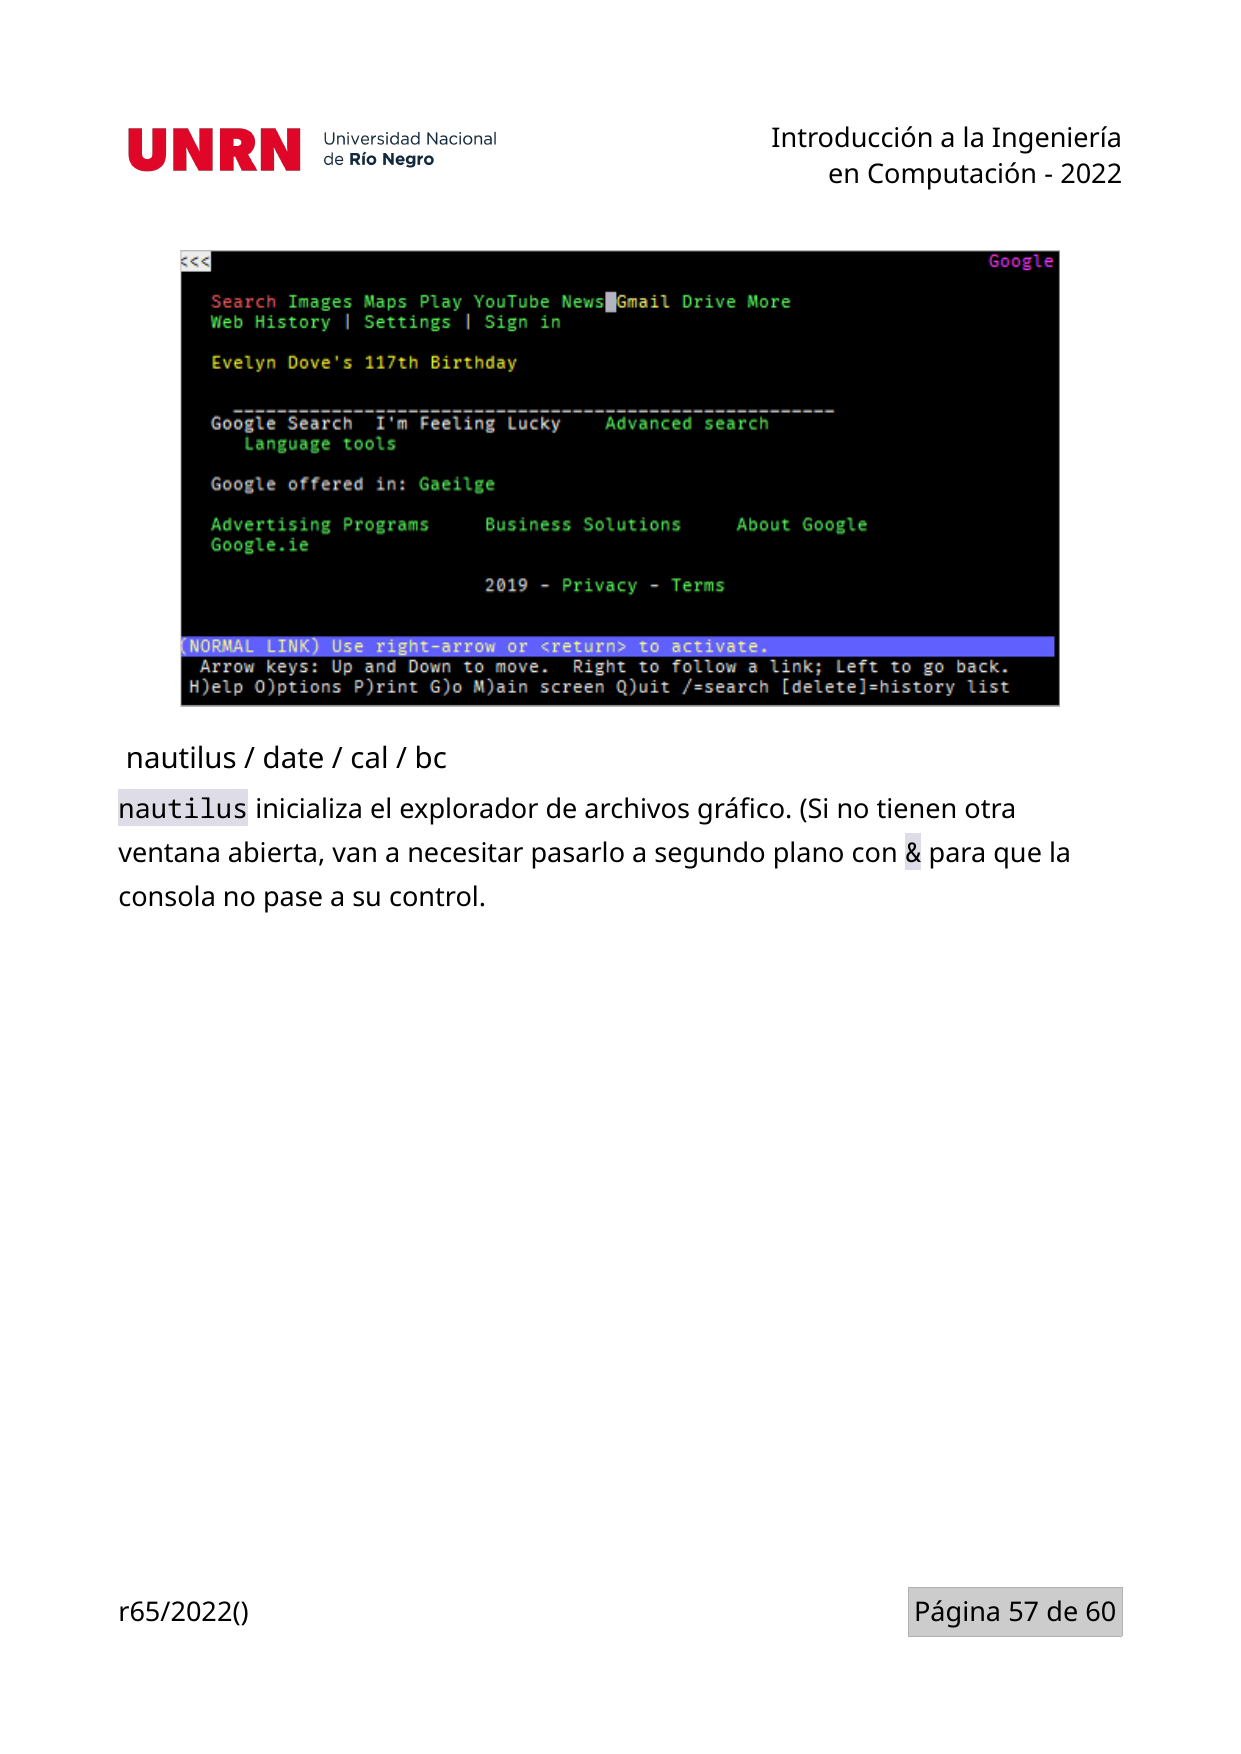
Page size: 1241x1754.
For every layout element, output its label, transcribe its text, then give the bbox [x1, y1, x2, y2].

text nautilus inicializa el explorador de archivos gráfico. (Si no tienen otra ventana abierta, van a necesitar pasarlo a segundo plano con & para que la consola no pase a su control. [118, 789, 1122, 914]
picture [118, 118, 505, 180]
subtitle nautilus / date / cal / bc [118, 221, 1122, 777]
picture [180, 250, 1060, 707]
